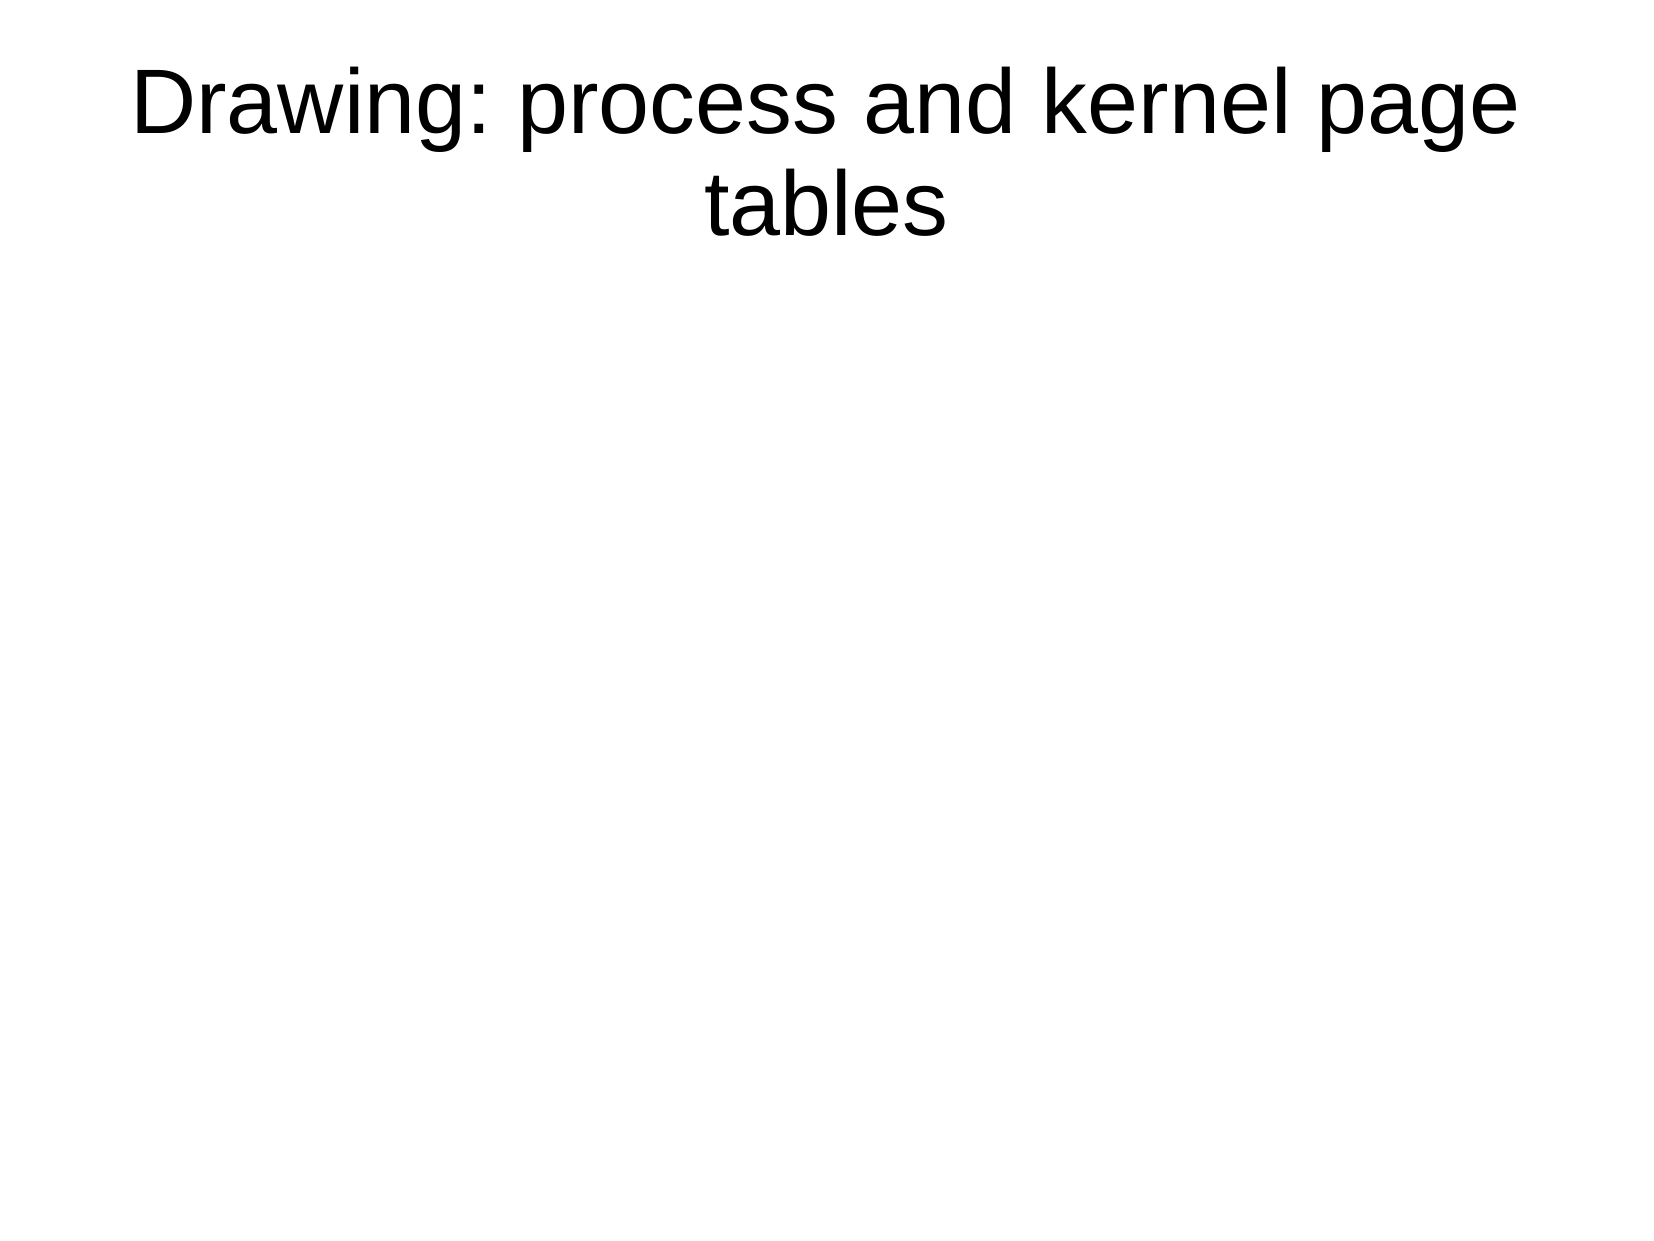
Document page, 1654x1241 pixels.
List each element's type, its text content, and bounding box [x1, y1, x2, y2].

title Drawing: process and kernel page tables [82, 49, 1571, 257]
